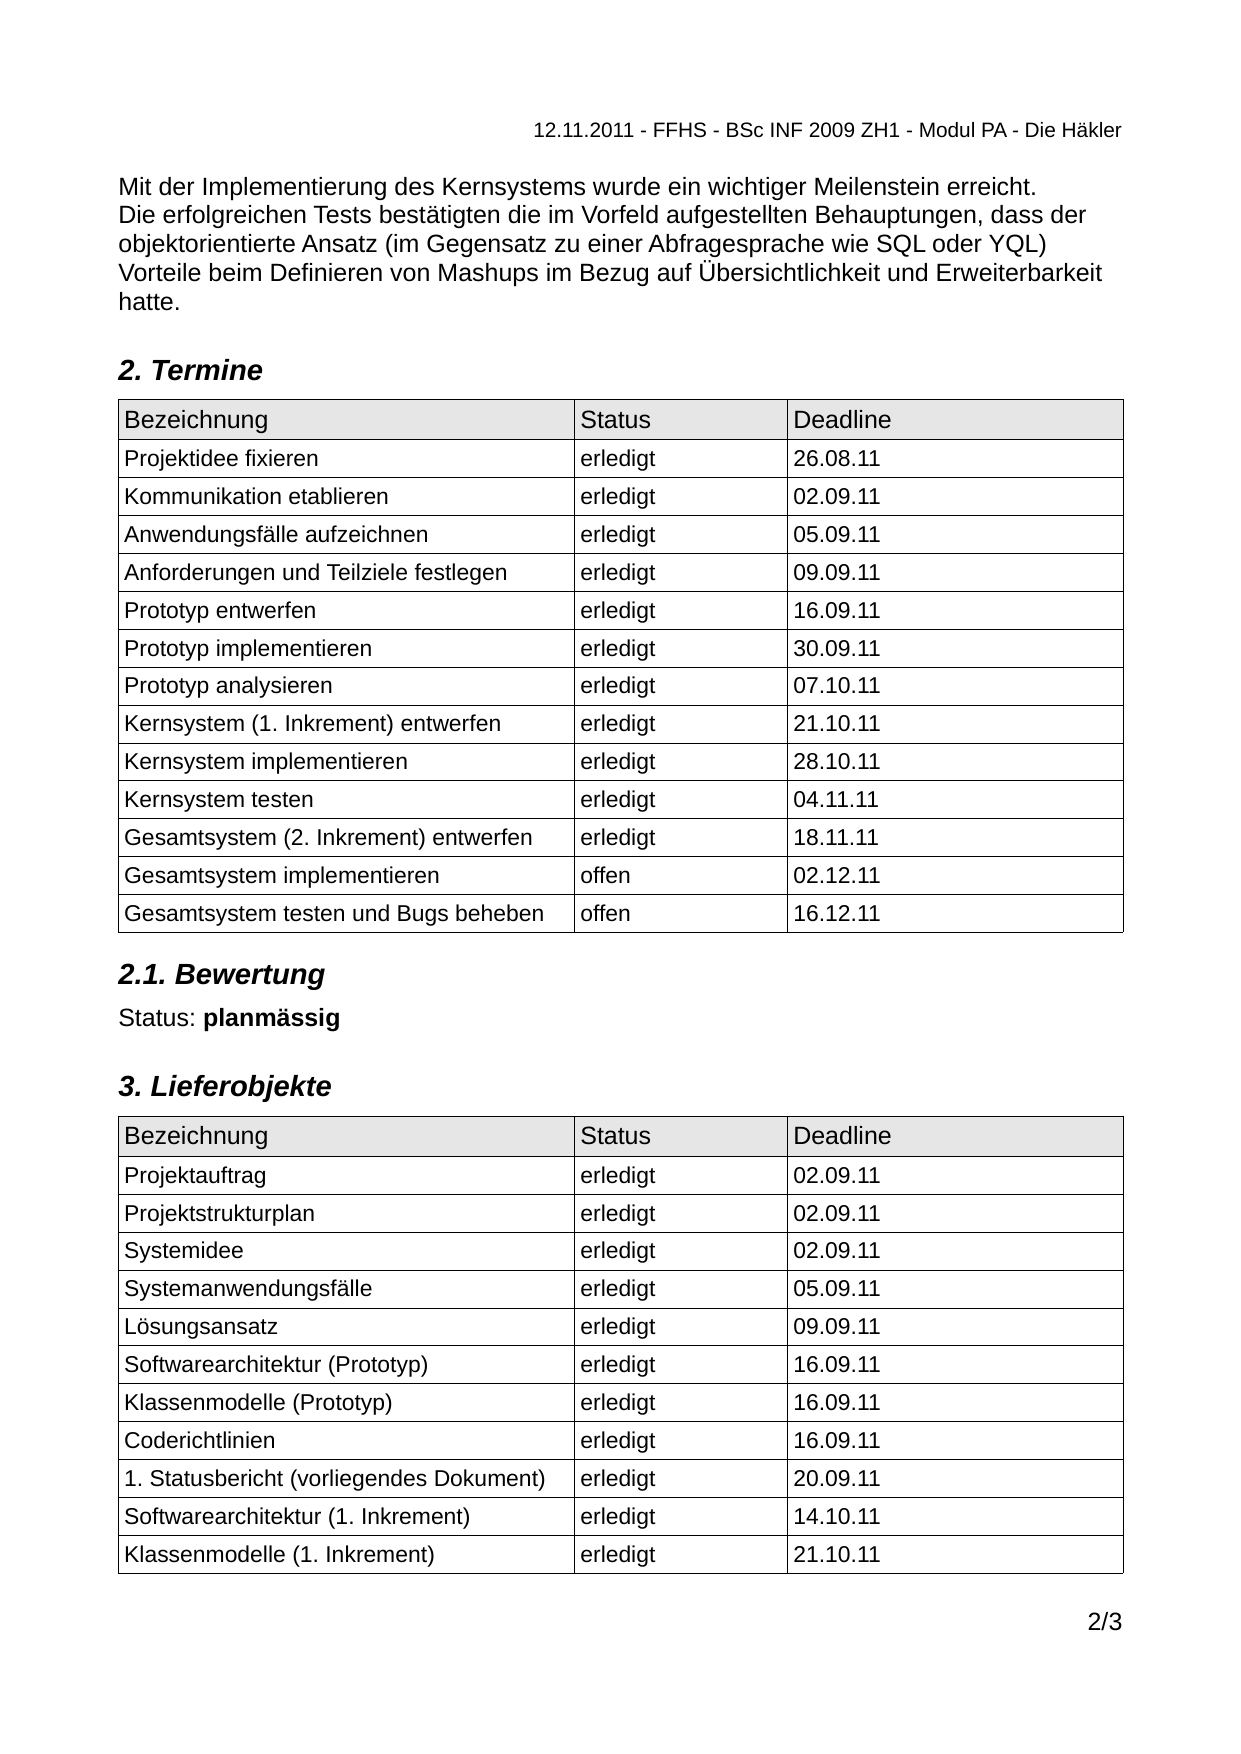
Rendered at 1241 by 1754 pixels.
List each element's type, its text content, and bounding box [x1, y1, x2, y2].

table_cell erledigt [575, 554, 787, 591]
table_cell Klassenmodelle (Prototyp) [119, 1384, 574, 1421]
table_cell erledigt [575, 630, 787, 667]
table_cell Systemanwendungsfälle [119, 1271, 574, 1307]
table_cell Kernsystem implementieren [119, 744, 574, 780]
table_cell Klassenmodelle (1. Inkrement) [119, 1536, 574, 1573]
table_cell offen [575, 857, 787, 894]
table_cell erledigt [575, 1233, 787, 1269]
table_cell 09.09.11 [788, 554, 1123, 591]
table_cell Lösungsansatz [119, 1309, 574, 1345]
table_header Deadline [788, 400, 1123, 439]
table_cell 04.11.11 [788, 781, 1123, 818]
table_cell offen [575, 895, 787, 932]
table_cell 30.09.11 [788, 630, 1123, 667]
table_cell Kernsystem testen [119, 781, 574, 818]
table_cell Prototyp implementieren [119, 630, 574, 667]
table_cell 02.09.11 [788, 478, 1123, 515]
table_cell 07.10.11 [788, 668, 1123, 704]
table_cell 09.09.11 [788, 1309, 1123, 1345]
table_cell 21.10.11 [788, 1536, 1123, 1573]
table_cell Gesamtsystem (2. Inkrement) entwerfen [119, 819, 574, 856]
table_cell Gesamtsystem testen und Bugs beheben [119, 895, 574, 932]
table_cell erledigt [575, 781, 787, 818]
table_cell 16.09.11 [788, 1346, 1123, 1383]
table_cell 16.09.11 [788, 592, 1123, 629]
table_cell Projektstrukturplan [119, 1195, 574, 1232]
table_cell Coderichtlinien [119, 1422, 574, 1459]
table_cell Projektidee fixieren [119, 440, 574, 477]
table_cell Systemidee [119, 1233, 574, 1269]
table_cell erledigt [575, 440, 787, 477]
table_cell erledigt [575, 706, 787, 742]
table_cell 16.12.11 [788, 895, 1123, 932]
table_cell Prototyp analysieren [119, 668, 574, 704]
table_cell Prototyp entwerfen [119, 592, 574, 629]
table_header Bezeichnung [119, 1117, 574, 1156]
table_cell erledigt [575, 1309, 787, 1345]
table_cell 14.10.11 [788, 1498, 1123, 1535]
table_cell 02.09.11 [788, 1233, 1123, 1269]
table_cell 21.10.11 [788, 706, 1123, 742]
table_cell 28.10.11 [788, 744, 1123, 780]
text Status: planmässig [118, 1003, 1122, 1032]
table_cell Anforderungen und Teilziele festlegen [119, 554, 574, 591]
table_cell Anwendungsfälle aufzeichnen [119, 516, 574, 553]
table_header Deadline [788, 1117, 1123, 1156]
table_header Bezeichnung [119, 400, 574, 439]
table_cell 18.11.11 [788, 819, 1123, 856]
table_cell erledigt [575, 1384, 787, 1421]
table_cell 1. Statusbericht (vorliegendes Dokument) [119, 1460, 574, 1497]
subtitle 3. Lieferobjekte [118, 1069, 1122, 1103]
table_cell erledigt [575, 744, 787, 780]
table_cell Gesamtsystem implementieren [119, 857, 574, 894]
table_cell 02.09.11 [788, 1157, 1123, 1194]
table_cell 02.12.11 [788, 857, 1123, 894]
table_cell 20.09.11 [788, 1460, 1123, 1497]
table_cell erledigt [575, 819, 787, 856]
table_cell erledigt [575, 478, 787, 515]
text Mit der Implementierung des Kernsystems wurde ein wichtiger Meilenstein erreicht. Die erfolgreichen Tests bestätigten die im Vorfeld aufgestellten Behauptungen, dass der objektorientierte Ansatz (im Gegensatz zu einer Abfragesprache wie SQL oder YQL) Vorteile beim Definieren von Mashups im Bezug auf Übersichtlichkeit und Erweiterbarkeit hatte. [118, 172, 1122, 315]
table_cell erledigt [575, 516, 787, 553]
table_cell erledigt [575, 1157, 787, 1194]
table_cell erledigt [575, 1422, 787, 1459]
table_cell erledigt [575, 1271, 787, 1307]
table_cell Kernsystem (1. Inkrement) entwerfen [119, 706, 574, 742]
table_cell Kommunikation etablieren [119, 478, 574, 515]
table_cell 05.09.11 [788, 516, 1123, 553]
table_cell erledigt [575, 1460, 787, 1497]
table_header Status [575, 400, 787, 439]
table_cell Softwarearchitektur (1. Inkrement) [119, 1498, 574, 1535]
subtitle 2. Termine [118, 353, 1122, 386]
table_cell 16.09.11 [788, 1422, 1123, 1459]
table_cell 02.09.11 [788, 1195, 1123, 1232]
table_cell erledigt [575, 1536, 787, 1573]
table_cell 16.09.11 [788, 1384, 1123, 1421]
table_cell erledigt [575, 592, 787, 629]
subtitle 2.1. Bewertung [118, 957, 1122, 991]
table_cell 26.08.11 [788, 440, 1123, 477]
table_cell erledigt [575, 1346, 787, 1383]
table_cell erledigt [575, 1498, 787, 1535]
table_header Status [575, 1117, 787, 1156]
table_cell Softwarearchitektur (Prototyp) [119, 1346, 574, 1383]
table_cell erledigt [575, 668, 787, 704]
table_cell 05.09.11 [788, 1271, 1123, 1307]
table_cell erledigt [575, 1195, 787, 1232]
table_cell Projektauftrag [119, 1157, 574, 1194]
